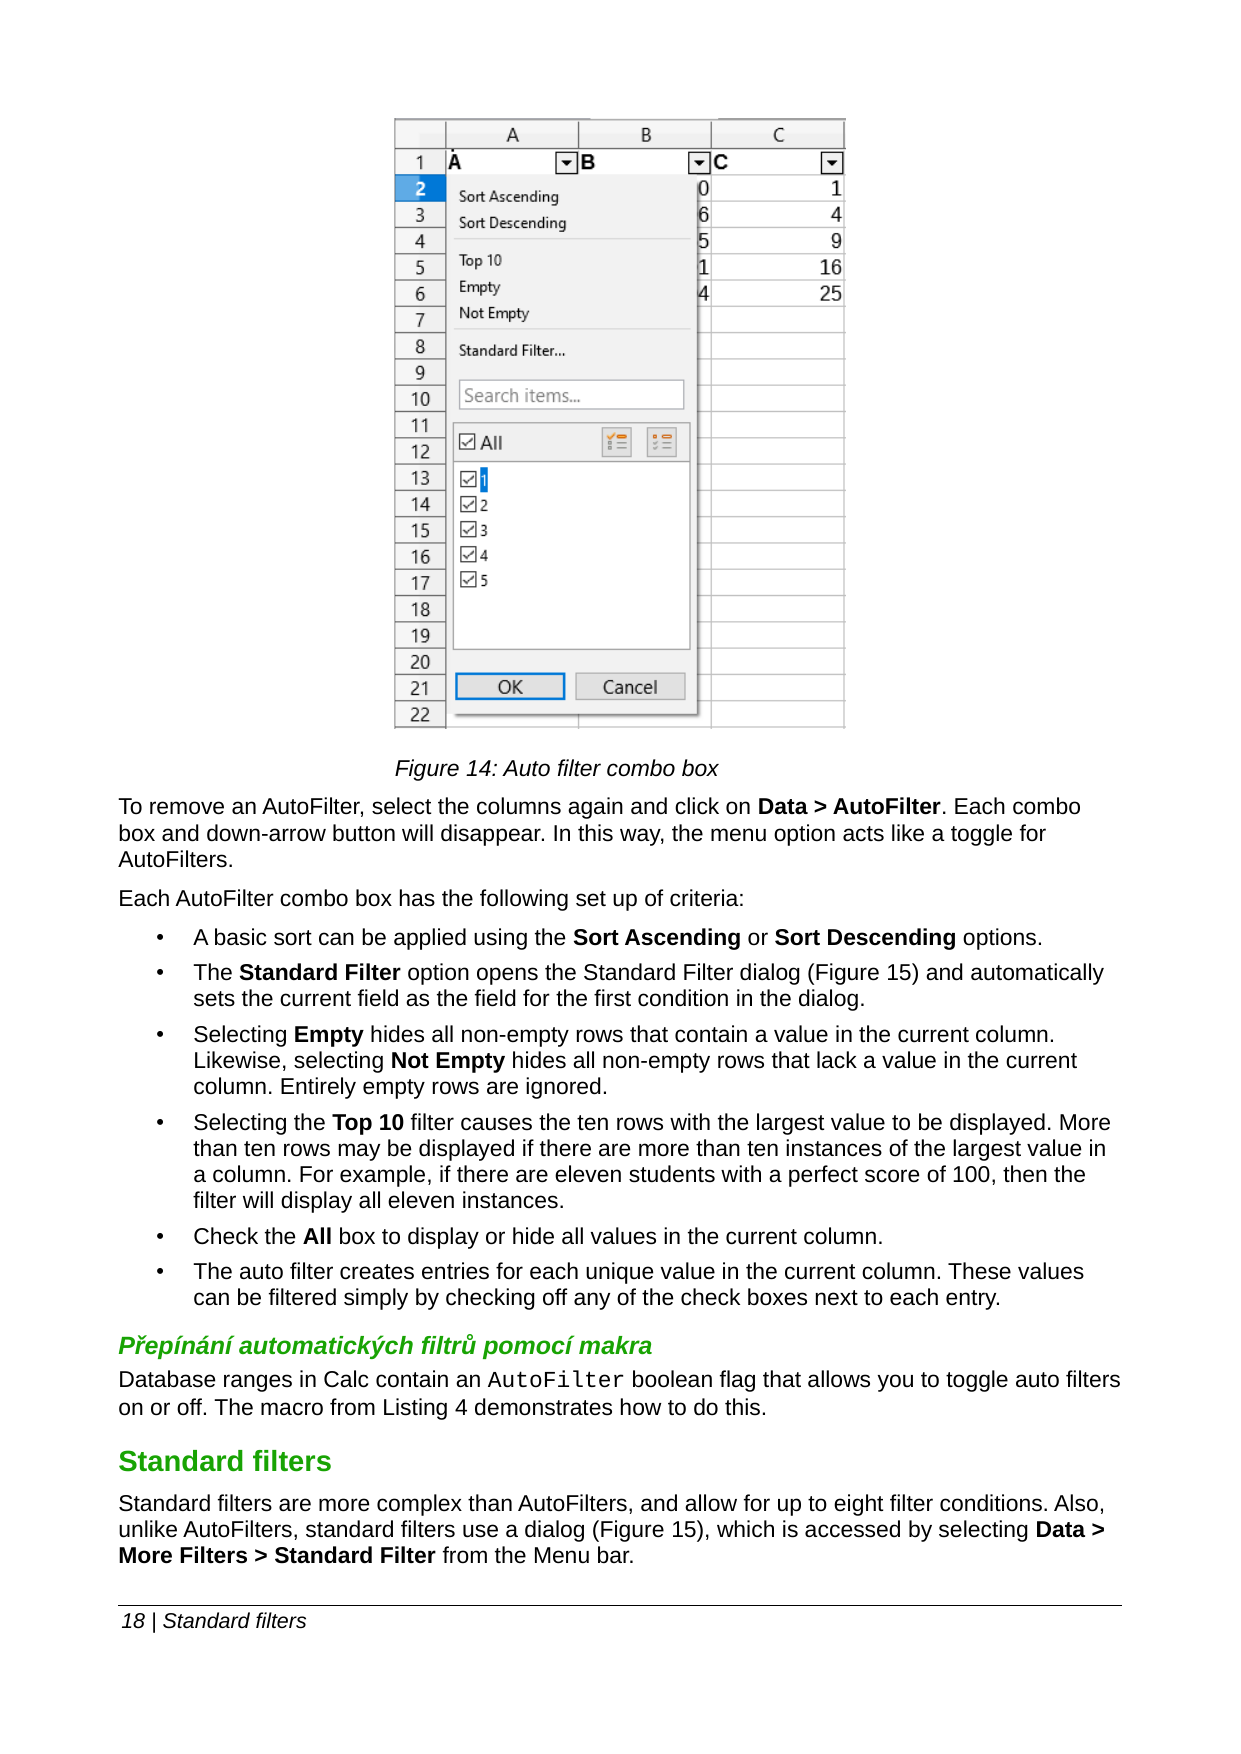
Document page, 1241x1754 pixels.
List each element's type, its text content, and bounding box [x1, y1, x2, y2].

list The Standard Filter option opens the Standard Filter dialog (Figure 15) and automatically sets the current field as the field for the first condition in the dialog. [156, 959, 1122, 1012]
subtitle Standard filters [118, 1444, 1122, 1478]
text Standard filters are more complex than AutoFilters, and allow for up to eight filter conditions. Also, unlike AutoFilters, standard filters use a dialog (Figure 15), which is accessed by selecting Data > More Filters > Standard Filter from the Menu bar. [118, 1489, 1122, 1569]
text Database ranges in Calc contain an AutoFilter boolean flag that allows you to toggle auto filters on or off. The macro from Listing 4 demonstrates how to do this. [118, 1366, 1122, 1421]
list A basic sort can be applied using the Sort Ascending or Sort Descending options. [156, 924, 1122, 950]
list Check the All box to display or hide all values in the current column. [156, 1223, 1122, 1249]
list Selecting the Top 10 filter causes the ten rows with the largest value to be displayed. More than ten rows may be displayed if there are more than ten instances of the largest value in a column. For example, if there are eleven students with a perfect score of 100, then the filter will display all eleven instances. [156, 1108, 1122, 1214]
list The auto filter creates entries for each unique value in the current column. These values can be filtered simply by checking off any of the check boxes next to each entry. [156, 1258, 1122, 1311]
text Each AutoFilter combo box has the following set up of criteria: [118, 885, 1122, 911]
list Selecting Empty hides all non-empty rows that contain a value in the current column. Likewise, selecting Not Empty hides all non-empty rows that lack a value in the current column. Entirely empty rows are ignored. [156, 1021, 1122, 1099]
picture [394, 118, 846, 729]
text Figure 14: Auto filter combo box [394, 729, 846, 781]
subtitle Přepínání automatických filtrů pomocí makra [118, 1331, 1122, 1360]
text To remove an AutoFilter, select the columns again and click on Data > AutoFilter. Each combo box and down-arrow button will disappear. In this way, the menu option acts like a toggle for AutoFilters. [118, 793, 1122, 872]
